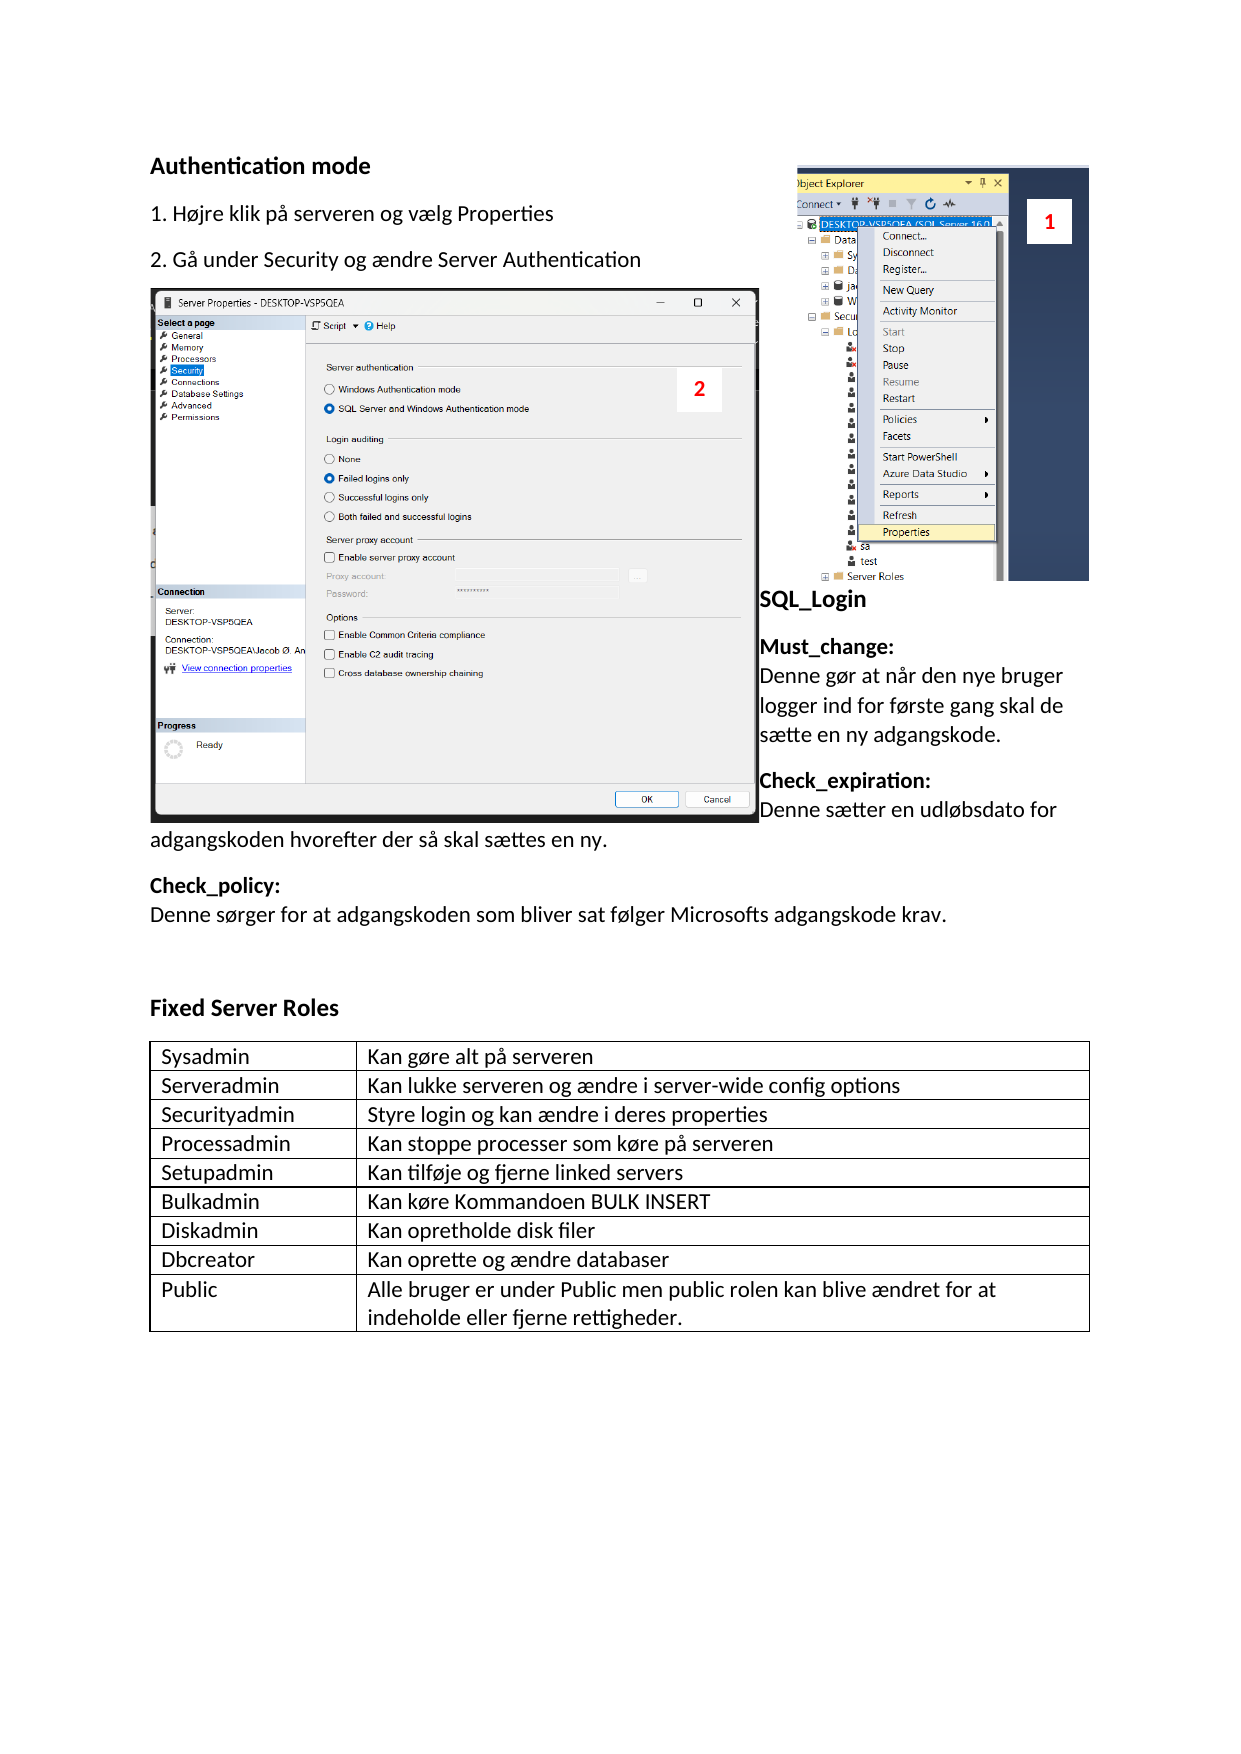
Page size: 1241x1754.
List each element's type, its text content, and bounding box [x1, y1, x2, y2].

text Check_policy: Denne sørger for at adgangskoden som bliver sat følger Microsofts adgangskode krav. [150, 871, 1090, 928]
text Check_expiration: Denne sætter en udløbsdato for adgangskoden hvorefter der så skal sættes en ny. [150, 766, 1090, 853]
table_cell Kan køre Kommandoen BULK INSERT [357, 1188, 1089, 1216]
table_header Sysadmin [151, 1042, 356, 1070]
table_cell Kan tilføje og fjerne linked servers [357, 1159, 1089, 1186]
table_cell Styre login og kan ændre i deres properties [357, 1100, 1089, 1128]
table_cell Serveradmin [151, 1071, 356, 1099]
text [677, 367, 722, 412]
table_cell Processadmin [151, 1129, 356, 1157]
text 1. Højre klik på serveren og vælg Properties [150, 199, 797, 227]
text [1027, 199, 1072, 244]
table_cell Alle bruger er under Public men public rolen kan blive ændret for at indeholde eller fjerne rettigheder. [357, 1275, 1089, 1331]
table_cell Kan lukke serveren og ændre i server-wide config options [357, 1071, 1089, 1099]
table_cell Diskadmin [151, 1217, 356, 1244]
table_cell Dbcreator [151, 1246, 356, 1274]
text 2 [692, 374, 707, 402]
text Authentication mode [150, 150, 1090, 181]
table_cell Bulkadmin [151, 1188, 356, 1216]
table_cell Kan opretholde disk filer [357, 1217, 1089, 1244]
table_header Kan gøre alt på serveren [357, 1042, 1089, 1070]
table_cell Public [151, 1275, 356, 1331]
text Must_change: Denne gør at når den nye bruger logger ind for første gang skal de sætte en ny adgangskode. [760, 632, 1090, 748]
text 1 [1042, 207, 1057, 235]
table_cell Kan stoppe processer som køre på serveren [357, 1129, 1089, 1157]
table_cell Securityadmin [151, 1100, 356, 1128]
text Fixed Server Roles [150, 992, 1090, 1023]
table_cell Setupadmin [151, 1159, 356, 1186]
text 2. Gå under Security og ændre Server Authentication [150, 245, 797, 273]
text SQL_Login [760, 521, 1090, 614]
table_cell Kan oprette og ændre databaser [357, 1246, 1089, 1274]
